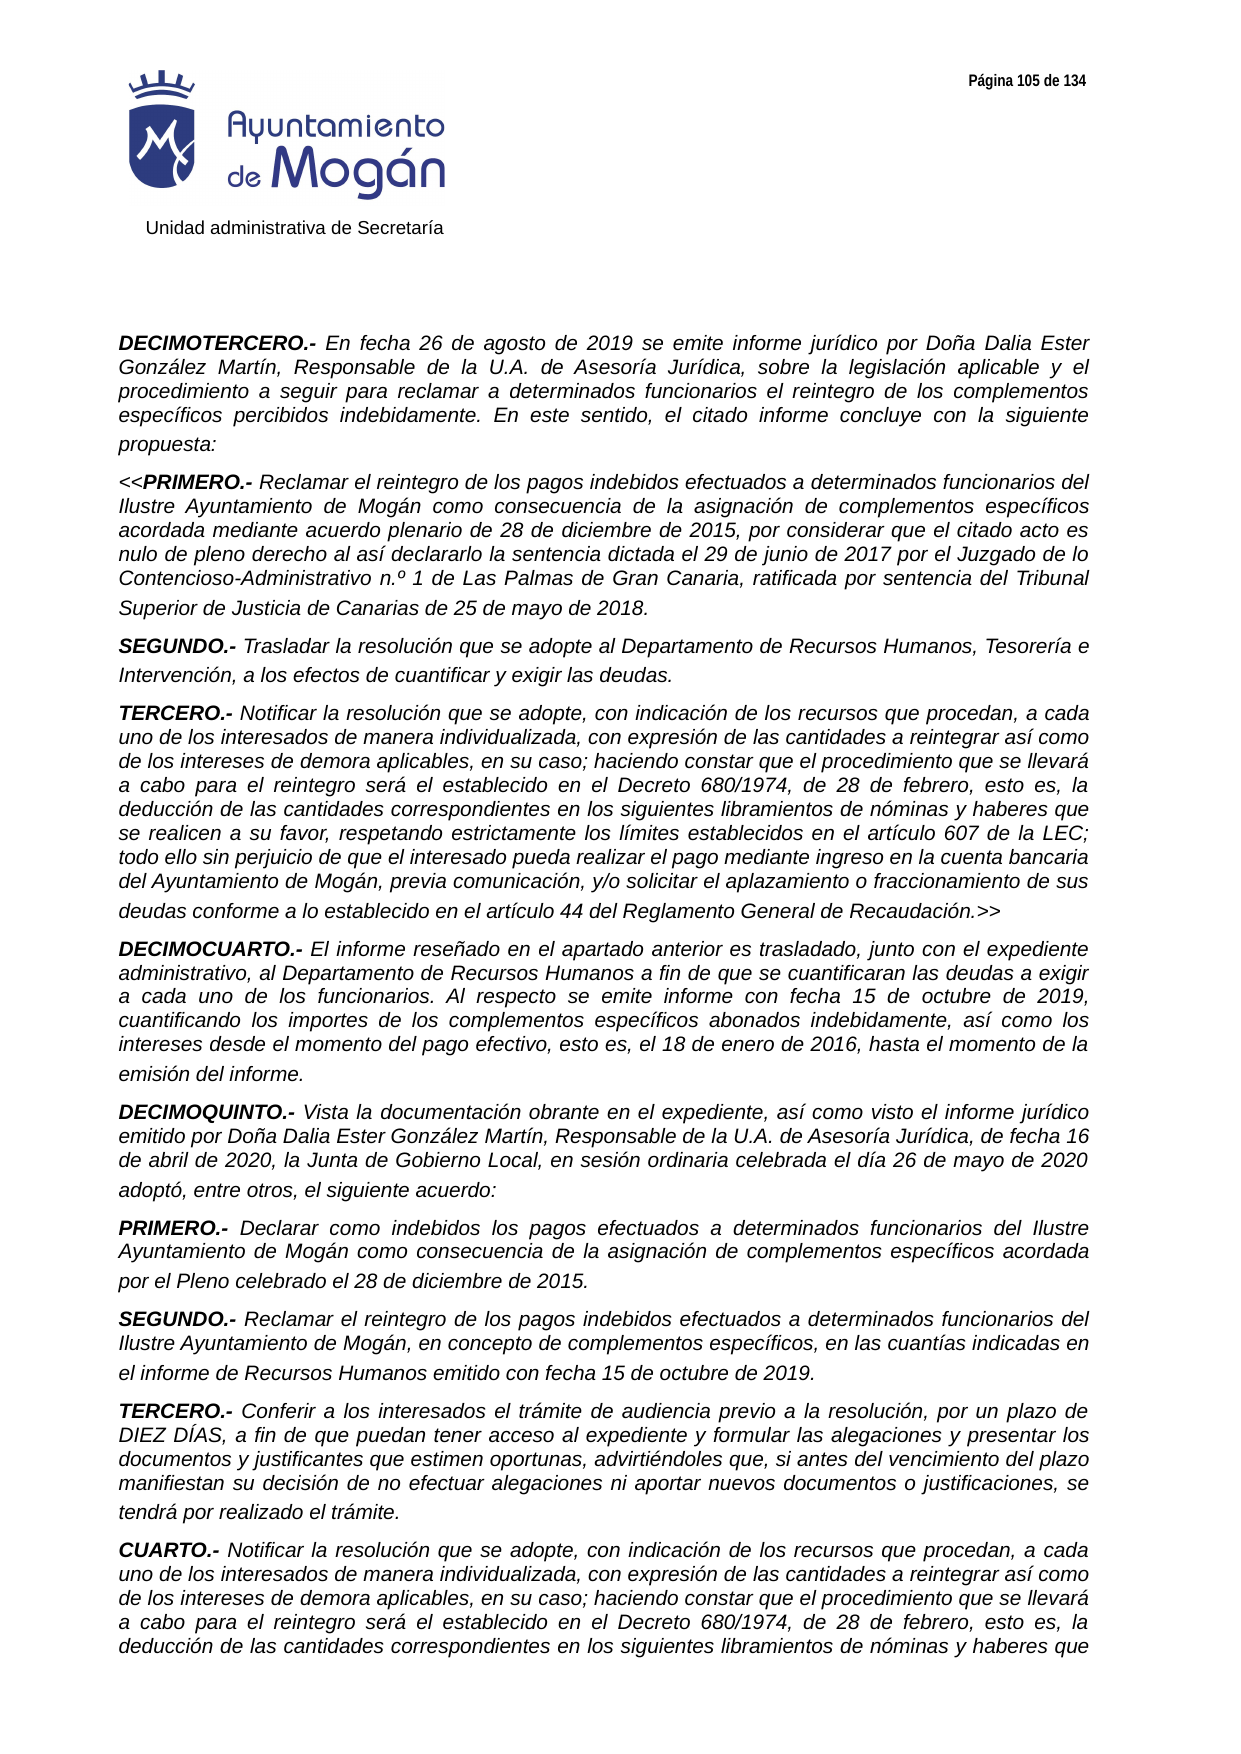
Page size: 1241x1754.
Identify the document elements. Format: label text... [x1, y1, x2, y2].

text TERCERO.- Notificar la resolución que se adopte, con indicación de los recursos que procedan, a cada uno de los interesados de manera individualizada, con expresión de las cantidades a reintegrar así como de los intereses de demora aplicables, en su caso; haciendo constar que el procedimiento que se llevará a cabo para el reintegro será el establecido en el Decreto 680/1974, de 28 de febrero, esto es, la deducción de las cantidades correspondientes en los siguientes libramientos de nóminas y haberes que se realicen a su favor, respetando estrictamente los límites establecidos en el artículo 607 de la LEC; todo ello sin perjuicio de que el interesado pueda realizar el pago mediante ingreso en la cuenta bancaria del Ayuntamiento de Mogán, previa comunicación, y/o solicitar el aplazamiento o fraccionamiento de sus deudas conforme a lo establecido en el artículo 44 del Reglamento General de Recaudación.>> [118, 701, 1092, 924]
text CUARTO.- Notificar la resolución que se adopte, con indicación de los recursos que procedan, a cada uno de los interesados de manera individualizada, con expresión de las cantidades a reintegrar así como de los intereses de demora aplicables, en su caso; haciendo constar que el procedimiento que se llevará a cabo para el reintegro será el establecido en el Decreto 680/1974, de 28 de febrero, esto es, la deducción de las cantidades correspondientes en los siguientes libramientos de nóminas y haberes que [118, 1538, 1092, 1658]
text SEGUNDO.- Reclamar el reintegro de los pagos indebidos efectuados a determinados funcionarios del Ilustre Ayuntamiento de Mogán, en concepto de complementos específicos, en las cuantías indicadas en el informe de Recursos Humanos emitido con fecha 15 de octubre de 2019. [118, 1307, 1092, 1386]
text TERCERO.- Conferir a los interesados el trámite de audiencia previo a la resolución, por un plazo de DIEZ DÍAS, a fin de que puedan tener acceso al expediente y formular las alegaciones y presentar los documentos y justificantes que estimen oportunas, advirtiéndoles que, si antes del vencimiento del plazo manifiestan su decisión de no efectuar alegaciones ni aportar nuevos documentos o justificaciones, se tendrá por realizado el trámite. [118, 1398, 1092, 1525]
text SEGUNDO.- Trasladar la resolución que se adopte al Departamento de Recursos Humanos, Tesorería e Intervención, a los efectos de cuantificar y exigir las deudas. [118, 633, 1092, 688]
text DECIMOQUINTO.- Vista la documentación obrante en el expediente, así como visto el informe jurídico emitido por Doña Dalia Ester González Martín, Responsable de la U.A. de Asesoría Jurídica, de fecha 16 de abril de 2020, la Junta de Gobierno Local, en sesión ordinaria celebrada el día 26 de mayo de 2020 adoptó, entre otros, el siguiente acuerdo: [118, 1100, 1092, 1203]
text <<PRIMERO.- Reclamar el reintegro de los pagos indebidos efectuados a determinados funcionarios del Ilustre Ayuntamiento de Mogán como consecuencia de la asignación de complementos específicos acordada mediante acuerdo plenario de 28 de diciembre de 2015, por considerar que el citado acto es nulo de pleno derecho al así declararlo la sentencia dictada el 29 de junio de 2017 por el Juzgado de lo Contencioso-Administrativo n.º 1 de Las Palmas de Gran Canaria, ratificada por sentencia del Tribunal Superior de Justicia de Canarias de 25 de mayo de 2018. [118, 470, 1092, 621]
text DECIMOTERCERO.- En fecha 26 de agosto de 2019 se emite informe jurídico por Doña Dalia Ester González Martín, Responsable de la U.A. de Asesoría Jurídica, sobre la legislación aplicable y el procedimiento a seguir para reclamar a determinados funcionarios el reintegro de los complementos específicos percibidos indebidamente. En este sentido, el citado informe concluye con la siguiente propuesta: [118, 331, 1092, 457]
picture [128, 70, 445, 206]
text PRIMERO.- Declarar como indebidos los pagos efectuados a determinados funcionarios del Ilustre Ayuntamiento de Mogán como consecuencia de la asignación de complementos específicos acordada por el Pleno celebrado el 28 de diciembre de 2015. [118, 1215, 1092, 1294]
text DECIMOCUARTO.- El informe reseñado en el apartado anterior es trasladado, junto con el expediente administrativo, al Departamento de Recursos Humanos a fin de que se cuantificaran las deudas a exigir a cada uno de los funcionarios. Al respecto se emite informe con fecha 15 de octubre de 2019, cuantificando los importes de los complementos específicos abonados indebidamente, así como los intereses desde el momento del pago efectivo, esto es, el 18 de enero de 2016, hasta el momento de la emisión del informe. [118, 936, 1092, 1087]
